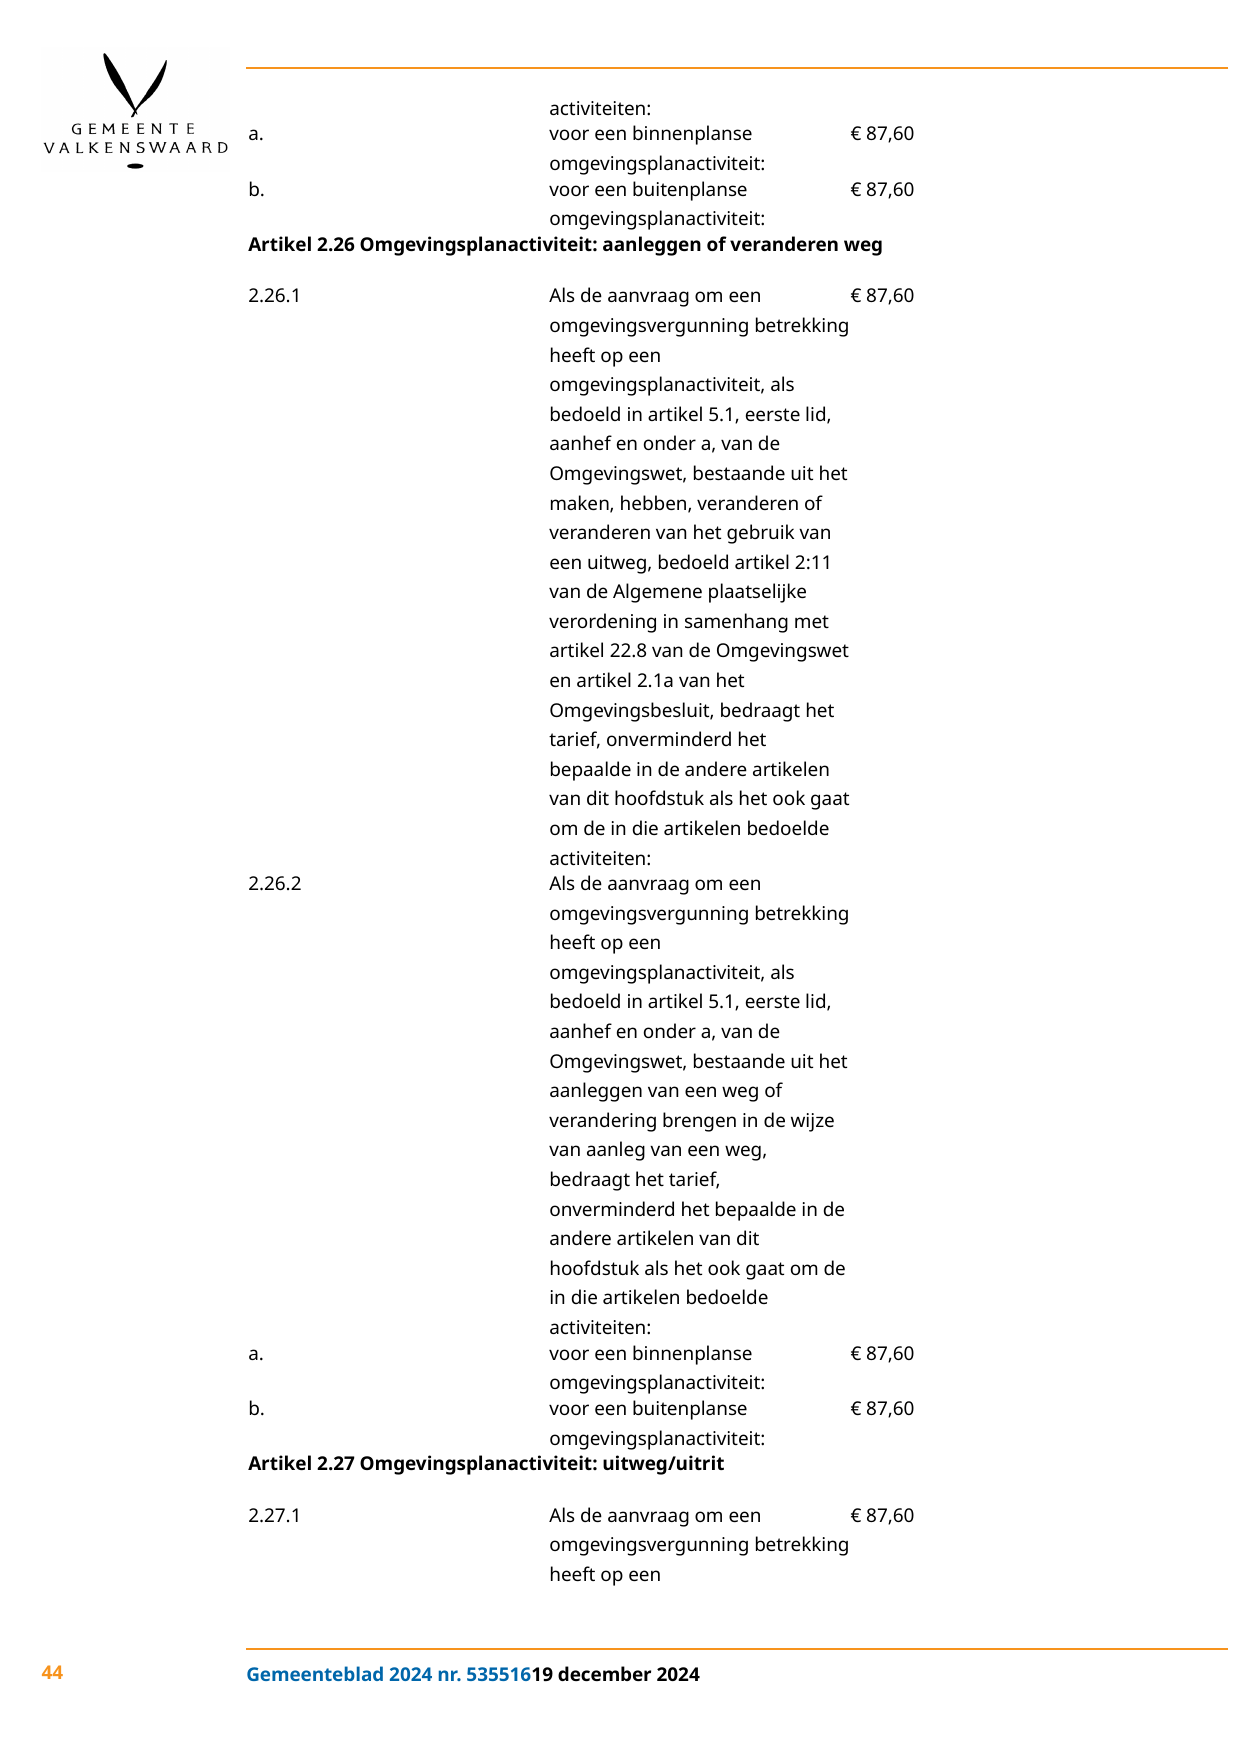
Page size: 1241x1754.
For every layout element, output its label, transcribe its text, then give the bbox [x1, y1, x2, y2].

table_cell € 87,60 [850, 1395, 1152, 1451]
table_cell [850, 1476, 1152, 1502]
table_cell voor een buitenplanse omgevingsplanactiviteit: [549, 1395, 850, 1451]
table_cell voor een binnenplanse omgevingsplanactiviteit: [549, 121, 850, 176]
table_cell Als de aanvraag om een omgevingsvergunning betrekking heeft op een omgevingsplanactiviteit, als bedoeld in artikel 5.1, eerste lid, aanhef en onder a, van de Omgevingswet, bestaande uit het maken, hebben, veranderen of veranderen van het gebruik van een uitweg, bedoeld artikel 2:11 van de Algemene plaatselijke verordening in samenhang met artikel 22.8 van de Omgevingswet en artikel 2.1a van het Omgevingsbesluit, bedraagt het tarief, onverminderd het bepaalde in de andere artikelen van dit hoofdstuk als het ook gaat om de in die artikelen bedoelde activiteiten: [549, 283, 850, 870]
table_cell a. [248, 121, 549, 176]
table_cell Artikel 2.27 Omgevingsplanactiviteit: uitweg/uitrit [248, 1451, 1152, 1476]
table_cell Als de aanvraag om een omgevingsvergunning betrekking heeft op een [549, 1502, 850, 1587]
table_cell [248, 257, 549, 283]
table_cell € 87,60 [850, 1340, 1152, 1395]
table_cell [248, 1476, 549, 1502]
table_cell 2.27.1 [248, 1502, 549, 1587]
table_cell 2.26.2 [248, 870, 549, 1340]
table_cell voor een buitenplanse omgevingsplanactiviteit: [549, 176, 850, 231]
table_cell € 87,60 [850, 283, 1152, 870]
table_cell 2.26.1 [248, 283, 549, 870]
table_cell [850, 95, 1152, 121]
table_cell [850, 257, 1152, 283]
picture [41, 47, 231, 172]
table_cell Artikel 2.26 Omgevingsplanactiviteit: aanleggen of veranderen weg [248, 231, 1152, 257]
table_cell voor een binnenplanse omgevingsplanactiviteit: [549, 1340, 850, 1395]
table_cell [248, 95, 549, 121]
table_cell b. [248, 176, 549, 231]
table_cell a. [248, 1340, 549, 1395]
table_cell € 87,60 [850, 176, 1152, 231]
table_cell Als de aanvraag om een omgevingsvergunning betrekking heeft op een omgevingsplanactiviteit, als bedoeld in artikel 5.1, eerste lid, aanhef en onder a, van de Omgevingswet, bestaande uit het aanleggen van een weg of verandering brengen in de wijze van aanleg van een weg, bedraagt het tarief, onverminderd het bepaalde in de andere artikelen van dit hoofdstuk als het ook gaat om de in die artikelen bedoelde activiteiten: [549, 870, 850, 1340]
table_cell [549, 1476, 850, 1502]
table_cell b. [248, 1395, 549, 1451]
table_cell activiteiten: [549, 95, 850, 121]
table_cell [549, 257, 850, 283]
table_cell € 87,60 [850, 1502, 1152, 1587]
table_cell [850, 870, 1152, 1340]
table_cell € 87,60 [850, 121, 1152, 176]
